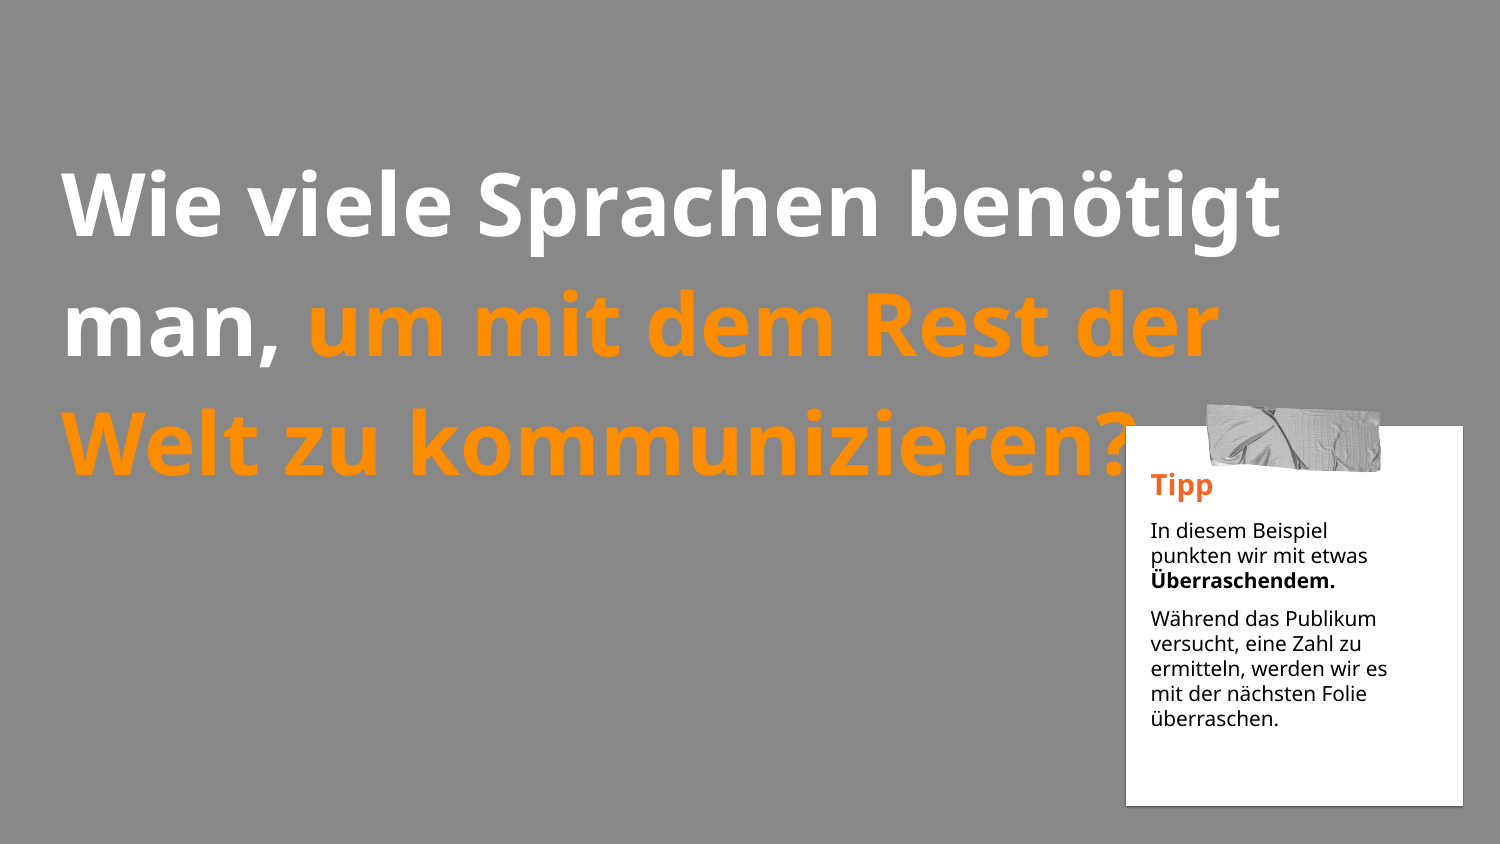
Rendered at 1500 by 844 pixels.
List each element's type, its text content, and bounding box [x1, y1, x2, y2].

title Wie viele Sprachen benötigt man, um mit dem Rest der Welt zu kommunizieren? [46, 128, 1365, 758]
text_box Tipp In diesem Beispiel punkten wir mit etwas Überraschendem. Während das Publikum versucht, eine Zahl zu ermitteln, werden wir es mit der nächsten Folie überraschen. [1135, 451, 1452, 781]
picture [1112, 404, 1476, 821]
